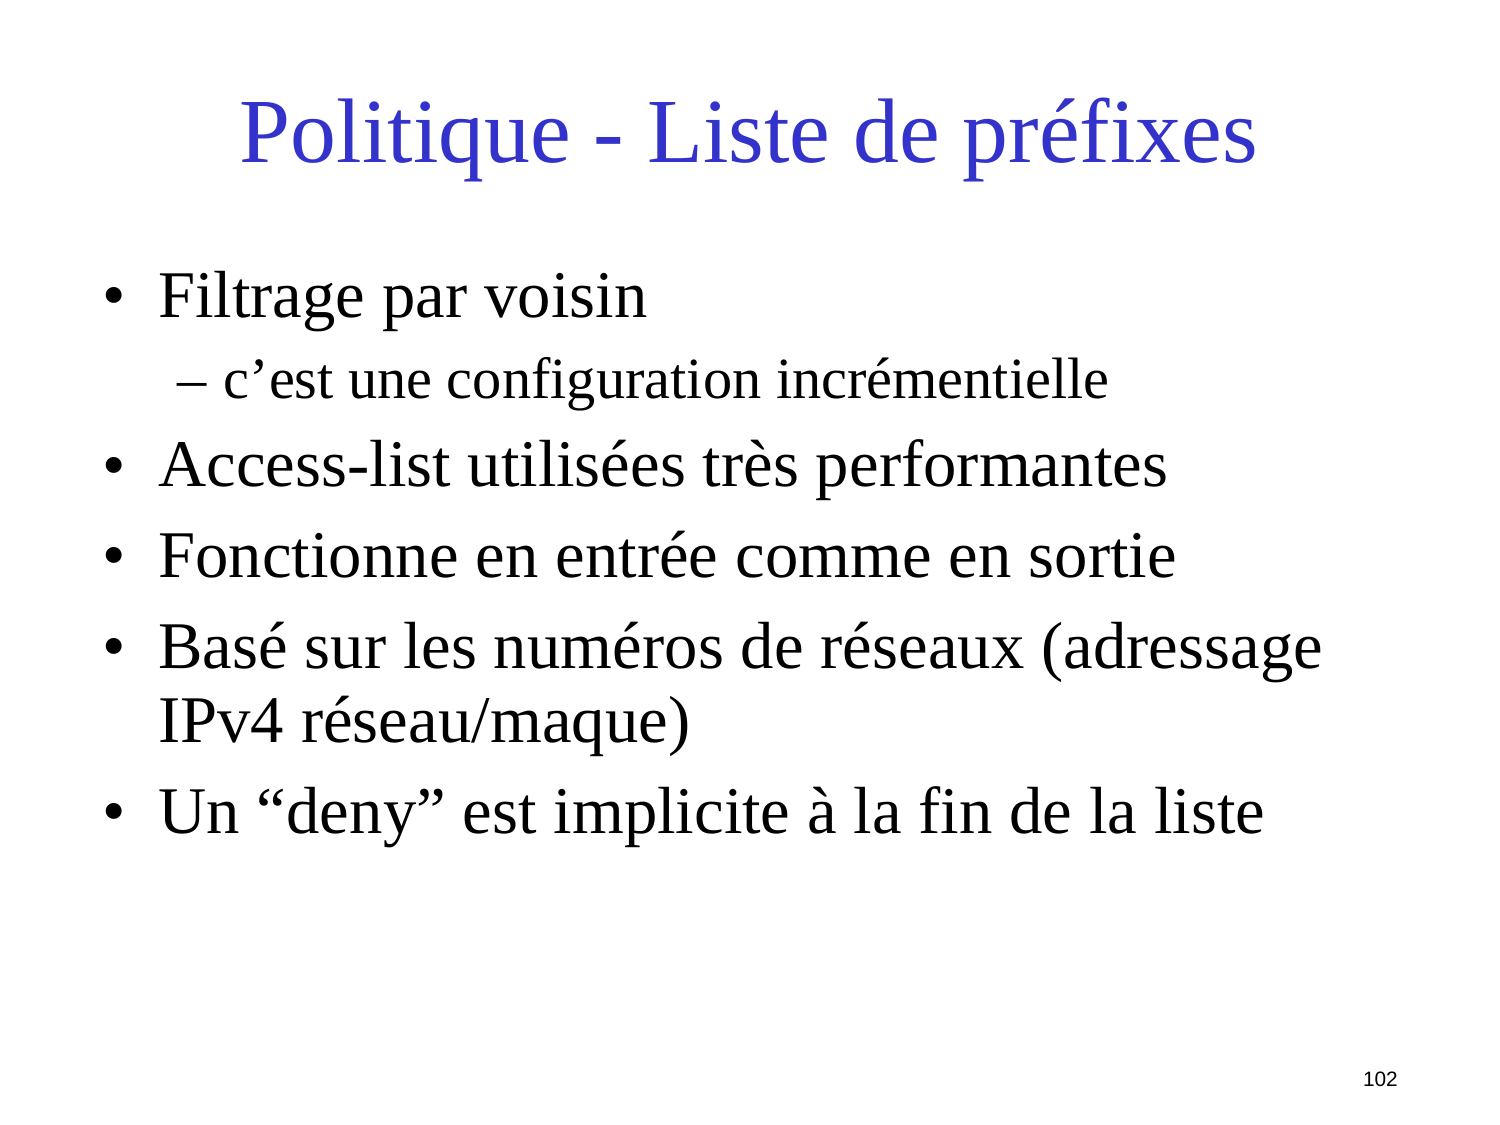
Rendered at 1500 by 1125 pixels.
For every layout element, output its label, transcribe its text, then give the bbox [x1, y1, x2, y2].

title Politique - Liste de préfixes [112, 37, 1388, 225]
list Filtrage par voisin c’est une configuration incrémentielle Access-list utilisées très performantes Fonctionne en entrée comme en sortie Basé sur les numéros de réseaux (adressage IPv4 réseau/maque) Un “deny” est implicite à la fin de la liste [87, 249, 1363, 926]
